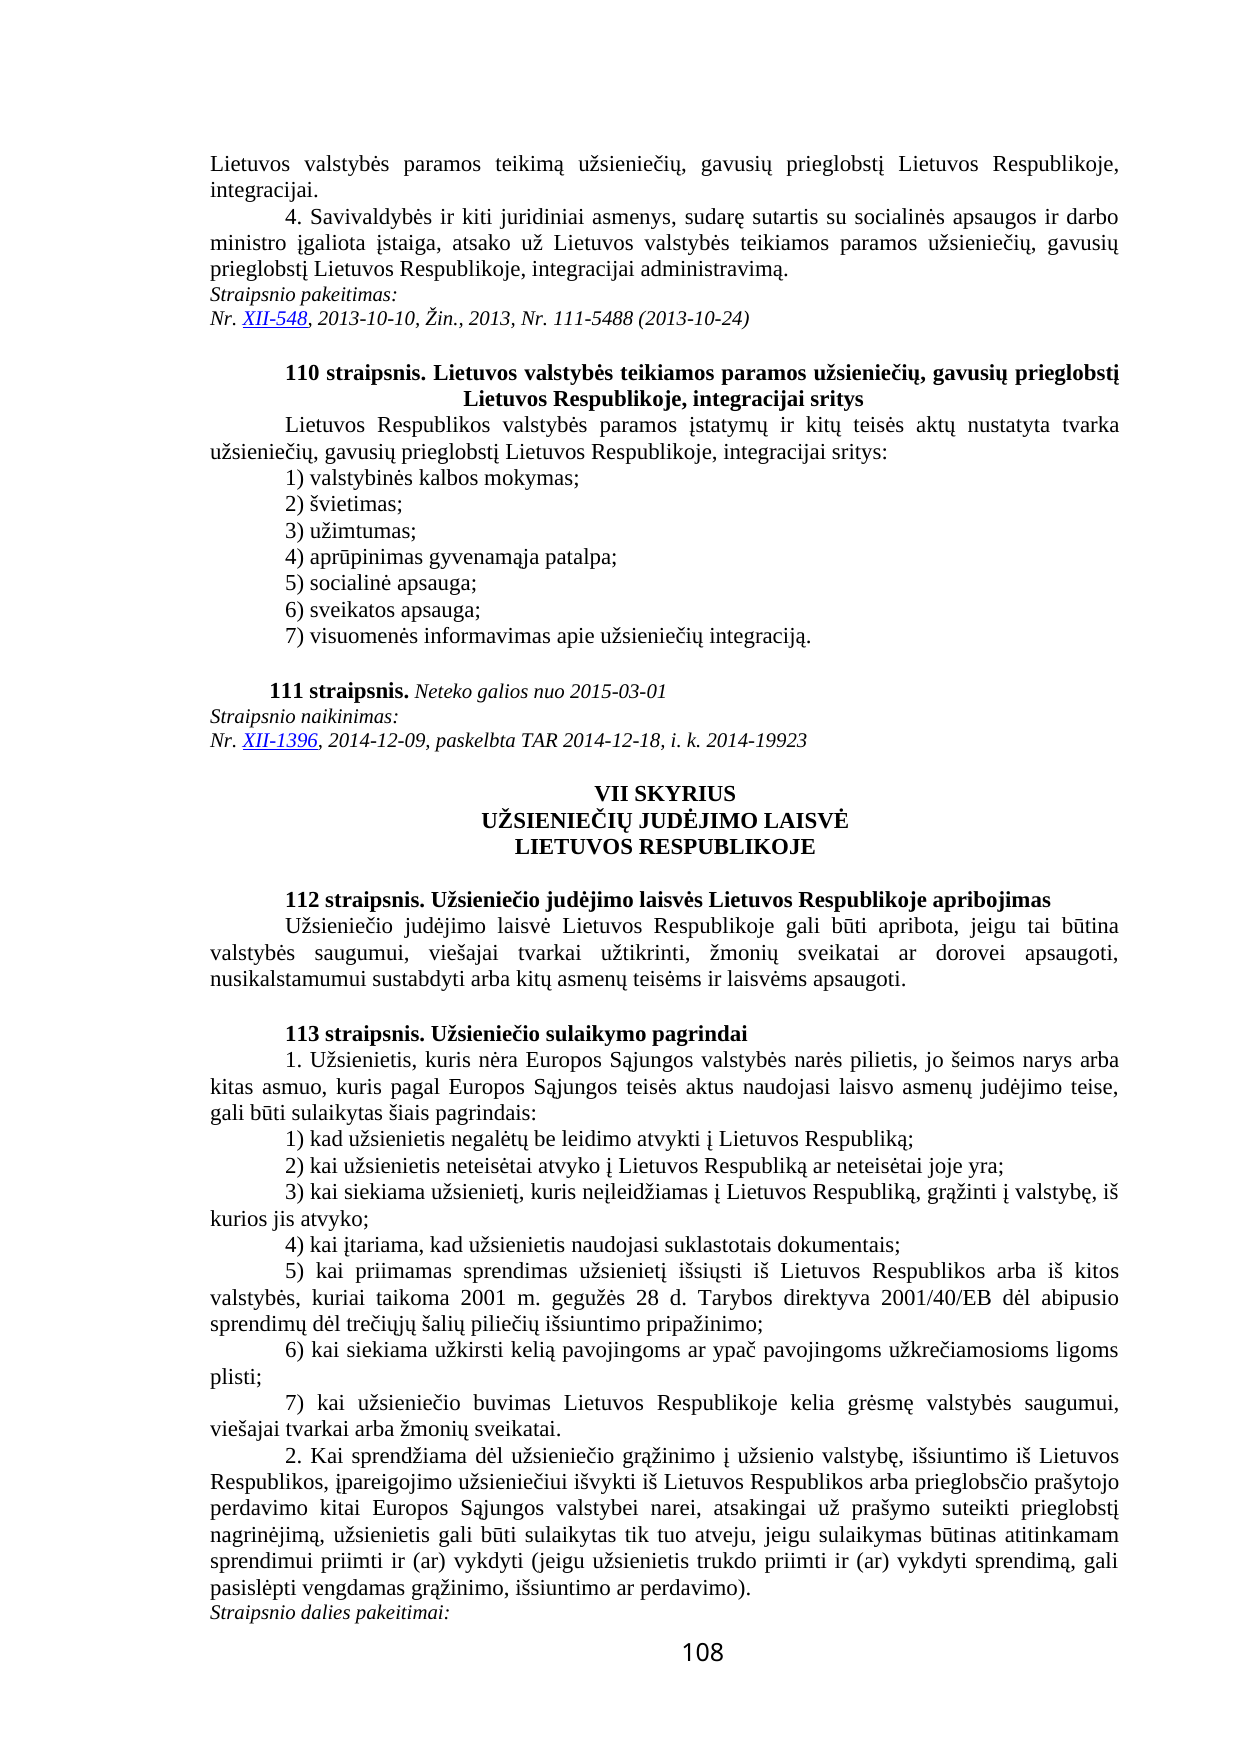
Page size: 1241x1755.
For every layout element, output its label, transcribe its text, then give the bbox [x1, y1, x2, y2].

text 113 straipsnis. Užsieniečio sulaikymo pagrindai [210, 1020, 1120, 1046]
text 1) valstybinės kalbos mokymas; [210, 464, 1120, 490]
text Nr. XII-1396, 2014-12-09, paskelbta TAR 2014-12-18, i. k. 2014-19923 [210, 728, 1120, 752]
text 2) švietimas; [210, 490, 1120, 517]
text Straipsnio naikinimas: [210, 704, 1120, 728]
text 6) kai siekiama užkirsti kelią pavojingoms ar ypač pavojingoms užkrečiamosioms ligoms plisti; [210, 1336, 1120, 1389]
text Nr. XII-548, 2013-10-10, Žin., 2013, Nr. 111-5488 (2013-10-24) [210, 306, 1120, 330]
text 6) sveikatos apsauga; [210, 596, 1120, 622]
text VII SKYRIUS [210, 781, 1120, 807]
text Straipsnio dalies pakeitimai: [210, 1600, 1120, 1624]
text LIETUVOS RESPUBLIKOJE [210, 833, 1120, 859]
text 3) kai siekiama užsienietį, kuris neįleidžiamas į Lietuvos Respubliką, grąžinti į valstybę, iš kurios jis atvyko; [210, 1178, 1120, 1231]
text 4) kai įtariama, kad užsienietis naudojasi suklastotais dokumentais; [210, 1231, 1120, 1257]
text 5) kai priimamas sprendimas užsienietį išsiųsti iš Lietuvos Respublikos arba iš kitos valstybės, kuriai taikoma 2001 m. gegužės 28 d. Tarybos direktyva 2001/40/EB dėl abipusio sprendimų dėl trečiųjų šalių piliečių išsiuntimo pripažinimo; [210, 1257, 1120, 1336]
text 111 straipsnis. Neteko galios nuo 2015-03-01 [210, 677, 1120, 704]
text 3) užimtumas; [210, 517, 1120, 543]
text 1. Užsienietis, kuris nėra Europos Sąjungos valstybės narės pilietis, jo šeimos narys arba kitas asmuo, kuris pagal Europos Sąjungos teisės aktus naudojasi laisvo asmenų judėjimo teise, gali būti sulaikytas šiais pagrindais: [210, 1046, 1120, 1126]
text 110 straipsnis. Lietuvos valstybės teikiamos paramos užsieniečių, gavusių prieglobstį Lietuvos Respublikoje, integracijai sritys [285, 359, 1120, 411]
text 112 straipsnis. Užsieniečio judėjimo laisvės Lietuvos Respublikoje apribojimas [285, 886, 1120, 912]
text 7) visuomenės informavimas apie užsieniečių integraciją. [210, 622, 1120, 648]
text 4. Savivaldybės ir kiti juridiniai asmenys, sudarę sutartis su socialinės apsaugos ir darbo ministro įgaliota įstaiga, atsako už Lietuvos valstybės teikiamos paramos užsieniečių, gavusių prieglobstį Lietuvos Respublikoje, integracijai administravimą. [210, 203, 1120, 282]
text 7) kai užsieniečio buvimas Lietuvos Respublikoje kelia grėsmę valstybės saugumui, viešajai tvarkai arba žmonių sveikatai. [210, 1389, 1120, 1442]
text Straipsnio pakeitimas: [210, 282, 1120, 306]
text Lietuvos valstybės paramos teikimą užsieniečių, gavusių prieglobstį Lietuvos Respublikoje, integracijai. [210, 150, 1120, 203]
text Užsieniečio judėjimo laisvė Lietuvos Respublikoje gali būti apribota, jeigu tai būtina valstybės saugumui, viešajai tvarkai užtikrinti, žmonių sveikatai ar dorovei apsaugoti, nusikalstamumui sustabdyti arba kitų asmenų teisėms ir laisvėms apsaugoti. [210, 912, 1120, 991]
text 1) kad užsienietis negalėtų be leidimo atvykti į Lietuvos Respubliką; [210, 1126, 1120, 1152]
text 2) kai užsienietis neteisėtai atvyko į Lietuvos Respubliką ar neteisėtai joje yra; [210, 1152, 1120, 1178]
text 2. Kai sprendžiama dėl užsieniečio grąžinimo į užsienio valstybę, išsiuntimo iš Lietuvos Respublikos, įpareigojimo užsieniečiui išvykti iš Lietuvos Respublikos arba prieglobsčio prašytojo perdavimo kitai Europos Sąjungos valstybei narei, atsakingai už prašymo suteikti prieglobstį nagrinėjimą, užsienietis gali būti sulaikytas tik tuo atveju, jeigu sulaikymas būtinas atitinkamam sprendimui priimti ir (ar) vykdyti (jeigu užsienietis trukdo priimti ir (ar) vykdyti sprendimą, gali pasislėpti vengdamas grąžinimo, išsiuntimo ar perdavimo). [210, 1442, 1120, 1600]
text 4) aprūpinimas gyvenamąja patalpa; [210, 543, 1120, 569]
text Lietuvos Respublikos valstybės paramos įstatymų ir kitų teisės aktų nustatyta tvarka užsieniečių, gavusių prieglobstį Lietuvos Respublikoje, integracijai sritys: [210, 411, 1120, 464]
text 5) socialinė apsauga; [210, 569, 1120, 596]
text UŽSIENIEČIŲ JUDĖJIMO LAISVĖ [210, 807, 1120, 833]
